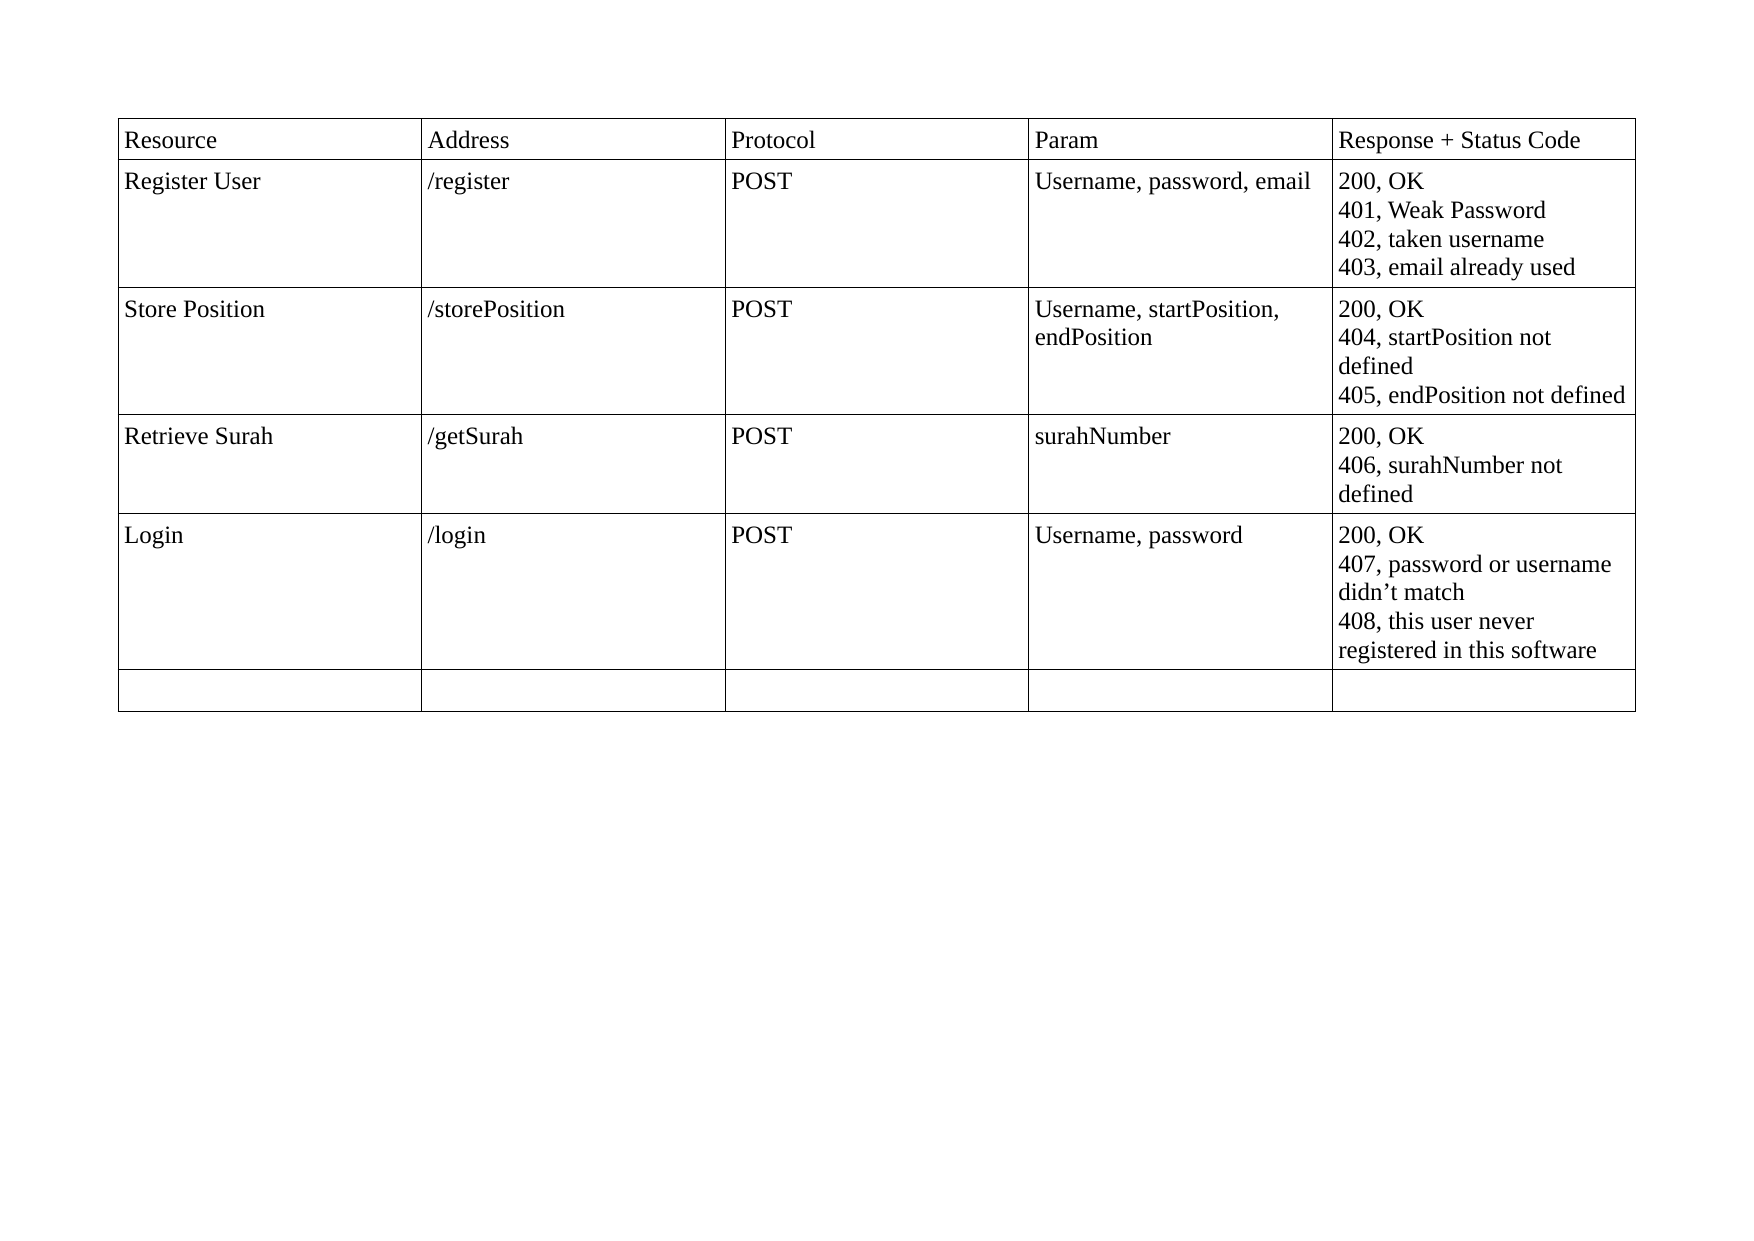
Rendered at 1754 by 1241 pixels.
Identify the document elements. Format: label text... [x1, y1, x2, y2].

table_header Address [422, 119, 725, 159]
table_cell 200, OK 404, startPosition not defined 405, endPosition not defined [1333, 288, 1635, 414]
table_cell Retrieve Surah [119, 415, 421, 513]
table_cell POST [726, 415, 1028, 513]
table_cell Username, password [1029, 514, 1332, 669]
table_cell /storePosition [422, 288, 725, 414]
table_cell POST [726, 514, 1028, 669]
table_cell [726, 670, 1028, 711]
table_header Param [1029, 119, 1332, 159]
table_cell [422, 670, 725, 711]
table_cell [1029, 670, 1332, 711]
table_cell /getSurah [422, 415, 725, 513]
table_cell 200, OK 406, surahNumber not defined [1333, 415, 1635, 513]
table_cell /login [422, 514, 725, 669]
table_cell 200, OK 401, Weak Password 402, taken username 403, email already used [1333, 160, 1635, 287]
table_cell [119, 670, 421, 711]
table_cell POST [726, 288, 1028, 414]
table_header Resource [119, 119, 421, 159]
table_cell 200, OK 407, password or username didn’t match 408, this user never registered in this software [1333, 514, 1635, 669]
table_cell Login [119, 514, 421, 669]
table_cell /register [422, 160, 725, 287]
table_cell surahNumber [1029, 415, 1332, 513]
table_header Protocol [726, 119, 1028, 159]
table_cell [1333, 670, 1635, 711]
table_cell Username, password, email [1029, 160, 1332, 287]
table_cell Username, startPosition, endPosition [1029, 288, 1332, 414]
table_cell Register User [119, 160, 421, 287]
table_cell POST [726, 160, 1028, 287]
table_cell Store Position [119, 288, 421, 414]
table_header Response + Status Code [1333, 119, 1635, 159]
